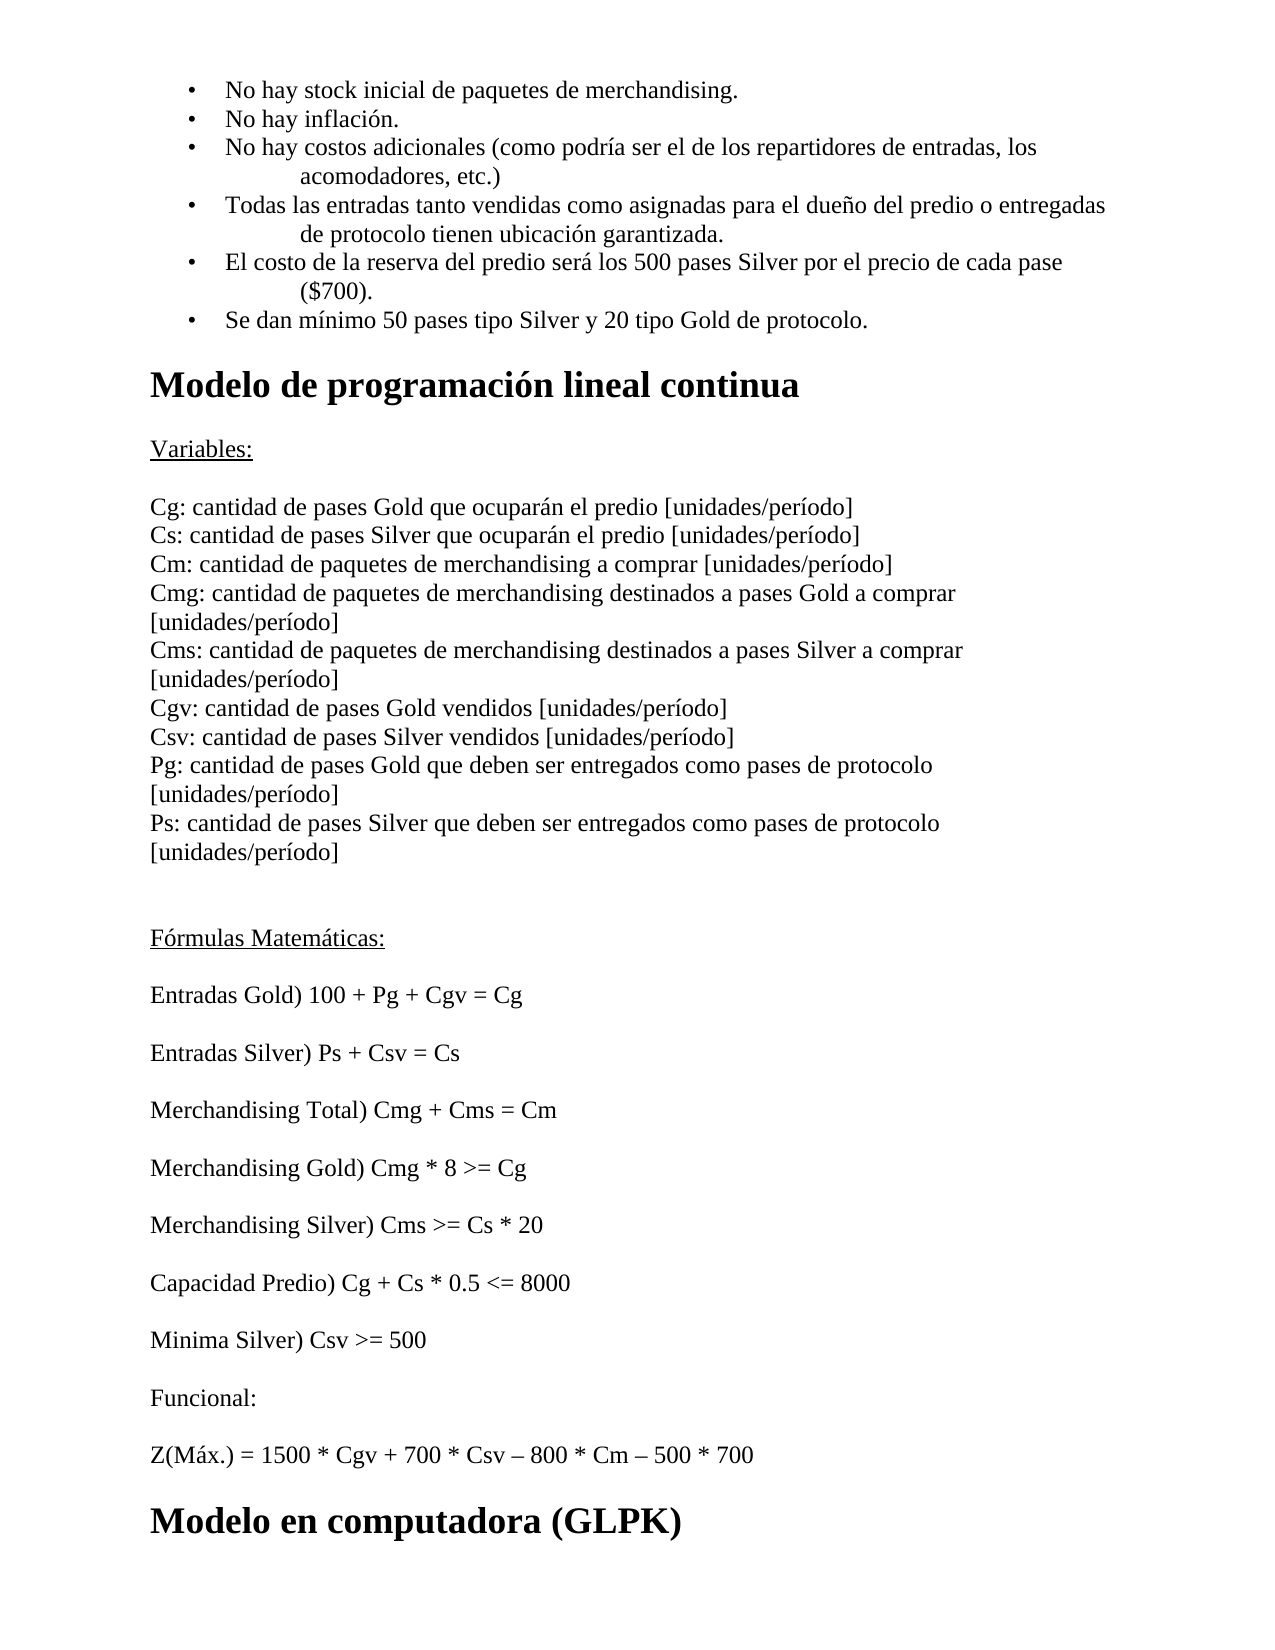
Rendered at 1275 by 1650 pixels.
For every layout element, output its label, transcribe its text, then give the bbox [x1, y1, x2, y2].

text Capacidad Predio) Cg + Cs * 0.5 <= 8000 [150, 1268, 1125, 1297]
text Modelo de programación lineal continua [150, 362, 1125, 406]
text Modelo en computadora (GLPK) [150, 1498, 1125, 1541]
list No hay inflación. [187, 104, 1125, 132]
text Z(Máx.) = 1500 * Cgv + 700 * Csv – 800 * Cm – 500 * 700 [150, 1441, 1125, 1469]
text Cs: cantidad de pases Silver que ocuparán el predio [unidades/período] [150, 521, 1125, 549]
text Entradas Gold) 100 + Pg + Cgv = Cg [150, 981, 1125, 1009]
text Cm: cantidad de paquetes de merchandising a comprar [unidades/período] [150, 549, 1125, 578]
text Csv: cantidad de pases Silver vendidos [unidades/período] [150, 722, 1125, 751]
list Se dan mínimo 50 pases tipo Silver y 20 tipo Gold de protocolo. [187, 305, 1125, 334]
list Todas las entradas tanto vendidas como asignadas para el dueño del predio o entregadas de protocolo tienen ubicación garantizada. [187, 190, 1125, 247]
list El costo de la reserva del predio será los 500 pases Silver por el precio de cada pase ($700). [187, 247, 1125, 305]
text Merchandising Silver) Cms >= Cs * 20 [150, 1211, 1125, 1239]
text Fórmulas Matemáticas: [150, 923, 1125, 952]
text Funcional: [150, 1383, 1125, 1412]
text Merchandising Total) Cmg + Cms = Cm [150, 1096, 1125, 1153]
text Cmg: cantidad de paquetes de merchandising destinados a pases Gold a comprar [unidades/período] [150, 578, 1125, 636]
text Cg: cantidad de pases Gold que ocuparán el predio [unidades/período] [150, 492, 1125, 521]
text Variables: [150, 434, 1125, 463]
text Minima Silver) Csv >= 500 [150, 1326, 1125, 1354]
text Cgv: cantidad de pases Gold vendidos [unidades/período] [150, 693, 1125, 722]
list No hay costos adicionales (como podría ser el de los repartidores de entradas, los acomodadores, etc.) [187, 132, 1125, 190]
text Pg: cantidad de pases Gold que deben ser entregados como pases de protocolo [unidades/período] [150, 751, 1125, 808]
list No hay stock inicial de paquetes de merchandising. [187, 75, 1125, 104]
text Entradas Silver) Ps + Csv = Cs [150, 1038, 1125, 1067]
text Merchandising Gold) Cmg * 8 >= Cg [150, 1153, 1125, 1211]
text Ps: cantidad de pases Silver que deben ser entregados como pases de protocolo [unidades/período] [150, 808, 1125, 866]
text Cms: cantidad de paquetes de merchandising destinados a pases Silver a comprar [unidades/período] [150, 636, 1125, 693]
